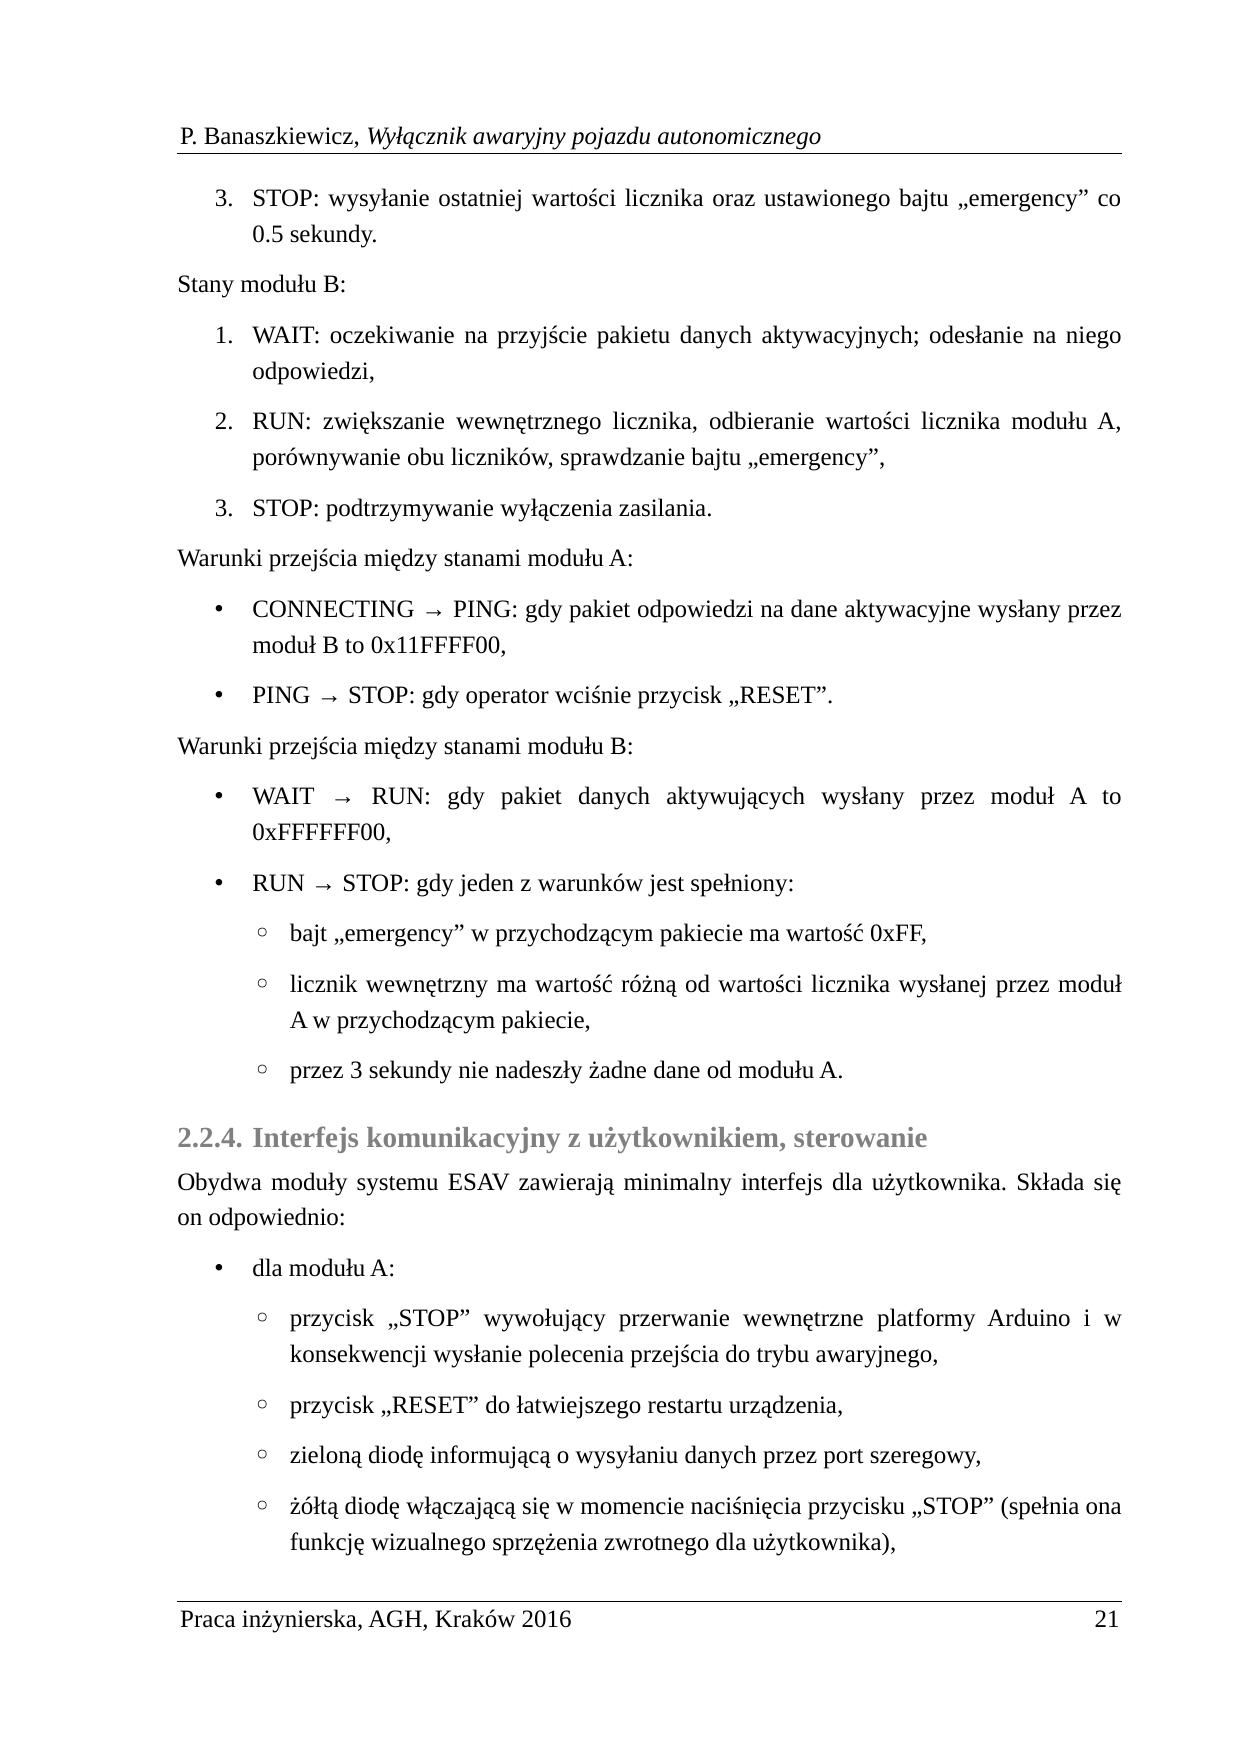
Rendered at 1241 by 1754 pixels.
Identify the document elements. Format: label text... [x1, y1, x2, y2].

text Warunki przejścia między stanami modułu A: [177, 543, 1122, 572]
list RUN: zwiększanie wewnętrznego licznika, odbieranie wartości licznika modułu A, porównywanie obu liczników, sprawdzanie bajtu „emergency”, [214, 406, 1122, 471]
list WAIT → RUN: gdy pakiet danych aktywujących wysłany przez moduł A to 0xFFFFFF00, [214, 781, 1122, 846]
subtitle Interfejs komunikacyjny z użytkownikiem, sterowanie [177, 1121, 1122, 1154]
list RUN → STOP: gdy jeden z warunków jest spełniony: [214, 868, 1122, 897]
list WAIT: oczekiwanie na przyjście pakietu danych aktywacyjnych; odesłanie na niego odpowiedzi, [214, 320, 1122, 385]
list CONNECTING → PING: gdy pakiet odpowiedzi na dane aktywacyjne wysłany przez moduł B to 0x11FFFF00, [214, 594, 1122, 659]
list przycisk „RESET” do łatwiejszego restartu urządzenia, [252, 1390, 1122, 1419]
list STOP: wysyłanie ostatniej wartości licznika oraz ustawionego bajtu „emergency” co 0.5 sekundy. [214, 183, 1122, 248]
list zieloną diodę informującą o wysyłaniu danych przez port szeregowy, [252, 1441, 1122, 1469]
list licznik wewnętrzny ma wartość różną od wartości licznika wysłanej przez moduł A w przychodzącym pakiecie, [252, 969, 1122, 1034]
list przez 3 sekundy nie nadeszły żadne dane od modułu A. [252, 1055, 1122, 1084]
list STOP: podtrzymywanie wyłączenia zasilania. [214, 493, 1122, 522]
list dla modułu A: [214, 1253, 1122, 1282]
text Warunki przejścia między stanami modułu B: [177, 731, 1122, 760]
list żółtą diodę włączającą się w momencie naciśnięcia przycisku „STOP” (spełnia ona funkcję wizualnego sprzężenia zwrotnego dla użytkownika), [252, 1491, 1122, 1556]
list przycisk „STOP” wywołujący przerwanie wewnętrzne platformy Arduino i w konsekwencji wysłanie polecenia przejścia do trybu awaryjnego, [252, 1303, 1122, 1368]
list bajt „emergency” w przychodzącym pakiecie ma wartość 0xFF, [252, 918, 1122, 947]
list PING → STOP: gdy operator wciśnie przycisk „RESET”. [214, 680, 1122, 709]
text Stany modułu B: [177, 269, 1122, 298]
text Obydwa moduły systemu ESAV zawierają minimalny interfejs dla użytkownika. Składa się on odpowiednio: [177, 1167, 1122, 1231]
